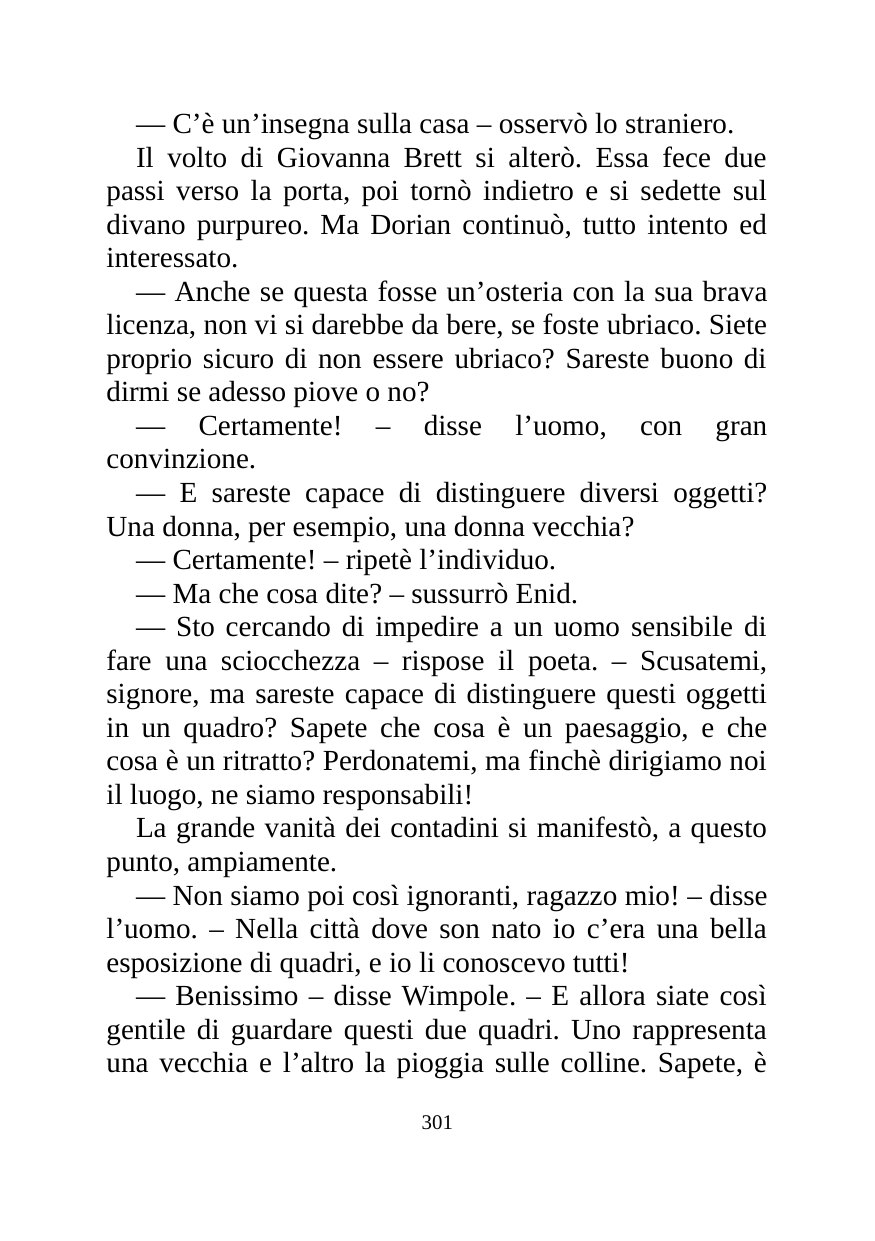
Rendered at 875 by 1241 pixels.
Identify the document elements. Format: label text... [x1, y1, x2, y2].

text — Anche se questa fosse un’osteria con la sua brava licenza, non vi si darebbe da bere, se foste ubriaco. Siete proprio sicuro di non essere ubriaco? Sareste buono di dirmi se adesso piove o no? [106, 274, 768, 408]
text La grande vanità dei contadini si manifestò, a questo punto, ampiamente. [106, 811, 768, 878]
text — Ma che cosa dite? – sussurrò Enid. [106, 576, 768, 609]
text — Non siamo poi così ignoranti, ragazzo mio! – disse l’uomo. – Nella città dove son nato io c’era una bella esposizione di quadri, e io li conoscevo tutti! [106, 878, 768, 978]
text — Benissimo – disse Wimpole. – E allora siate così gentile di guardare questi due quadri. Uno rappresenta una vecchia e l’altro la pioggia sulle colline. Sapete, è [106, 978, 768, 1079]
text — E sareste capace di distinguere diversi oggetti? Una donna, per esempio, una donna vecchia? [106, 475, 768, 542]
text — Certamente! – disse l’uomo, con gran convinzione. [106, 408, 768, 475]
text — C’è un’insegna sulla casa – osservò lo straniero. [106, 106, 768, 140]
text — Sto cercando di impedire a un uomo sensibile di fare una sciocchezza – rispose il poeta. – Scusatemi, signore, ma sareste capace di distinguere questi oggetti in un quadro? Sapete che cosa è un paesaggio, e che cosa è un ritratto? Perdonatemi, ma finchè dirigiamo noi il luogo, ne siamo responsabili! [106, 609, 768, 811]
text Il volto di Giovanna Brett si alterò. Essa fece due passi verso la porta, poi tornò indietro e si sedette sul divano purpureo. Ma Dorian continuò, tutto intento ed interessato. [106, 140, 768, 274]
text — Certamente! – ripetè l’individuo. [106, 542, 768, 576]
